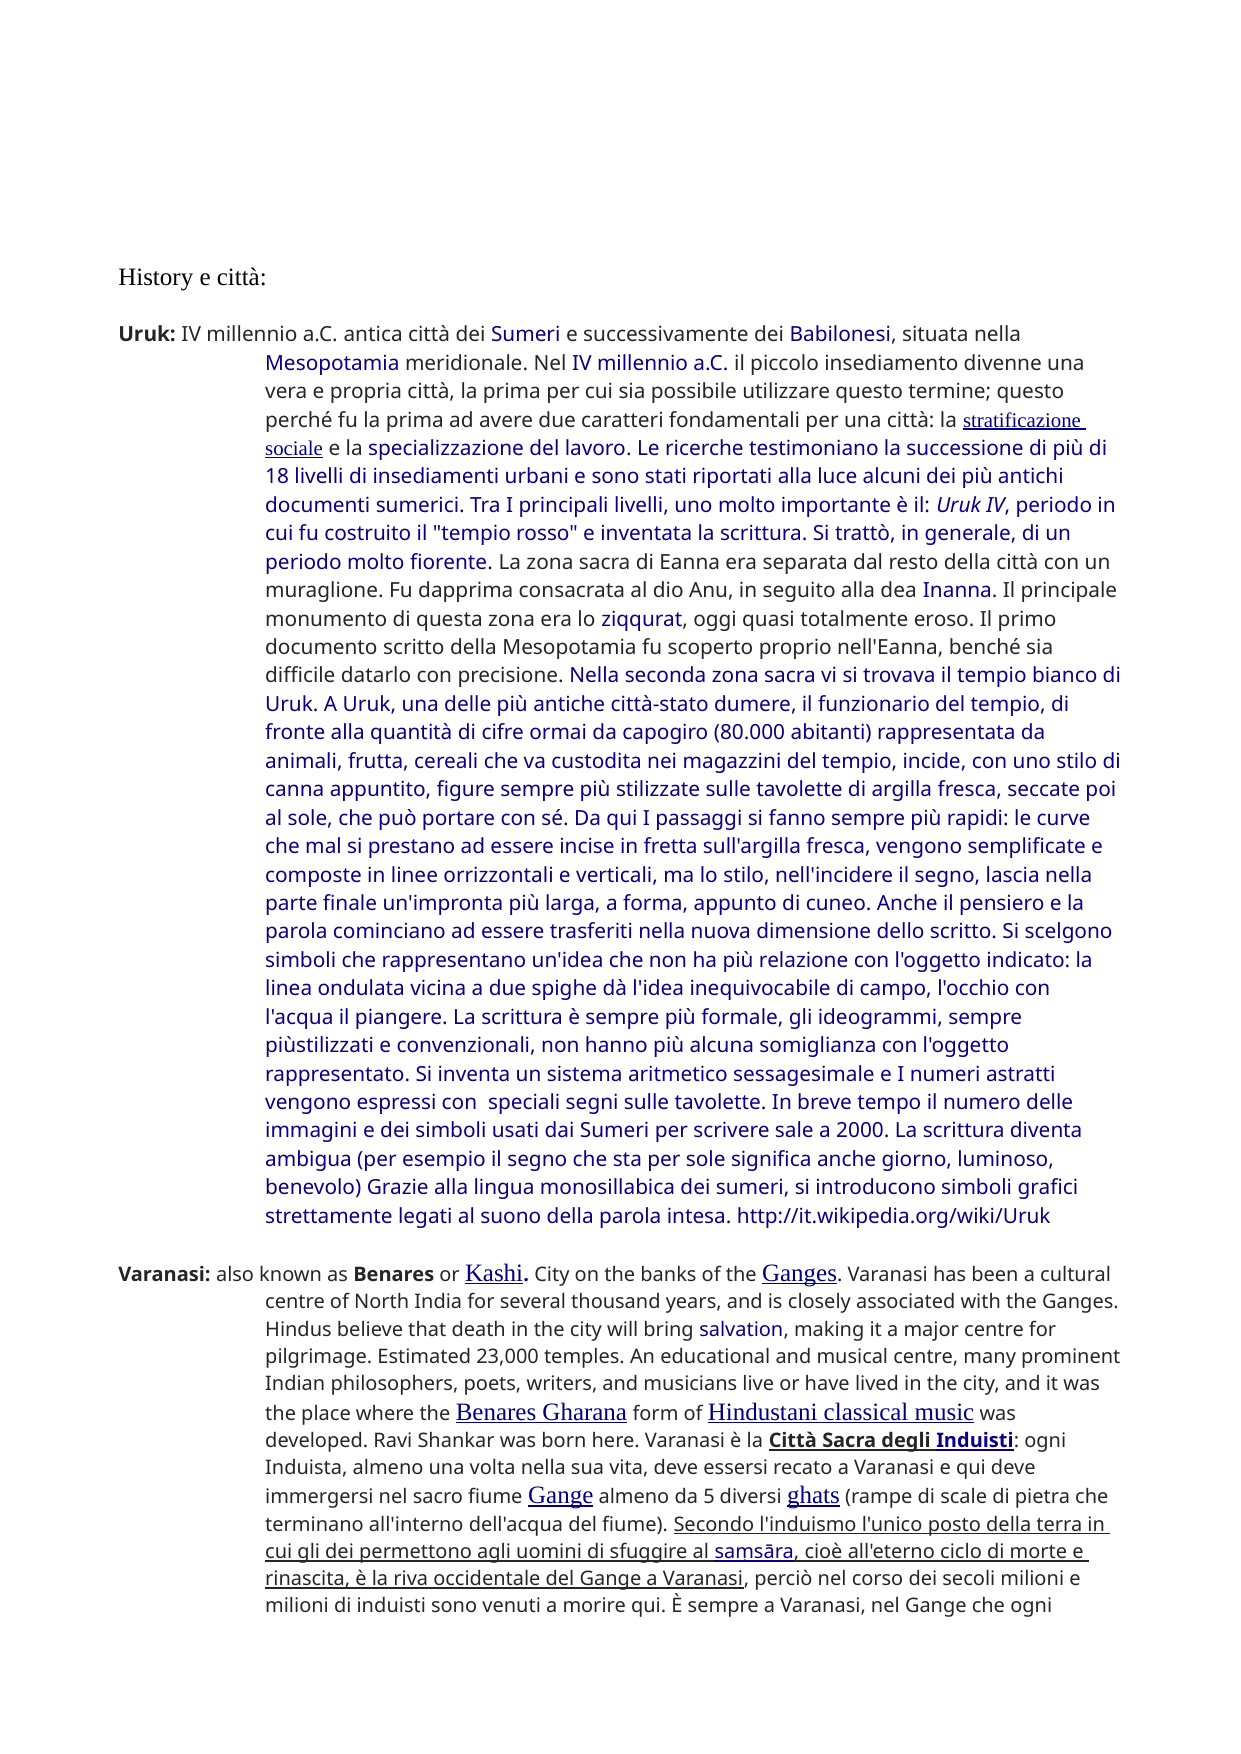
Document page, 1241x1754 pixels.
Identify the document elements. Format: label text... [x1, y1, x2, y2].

text History e città: [118, 262, 1122, 291]
text Varanasi: also known as Benares or Kashi. City on the banks of the Ganges. Varanasi has been a cultural centre of North India for several thousand years, and is closely associated with the Ganges. Hindus believe that death in the city will bring salvation, making it a major centre for pilgrimage. Estimated 23,000 temples. An educational and musical centre, many prominent Indian philosophers, poets, writers, and musicians live or have lived in the city, and it was the place where the Benares Gharana form of Hindustani classical music was developed. Ravi Shankar was born here. Varanasi è la Città Sacra degli Induisti: ogni Induista, almeno una volta nella sua vita, deve essersi recato a Varanasi e qui deve immergersi nel sacro fiume Gange almeno da 5 diversi ghats (rampe di scale di pietra che terminano all'interno dell'acqua del fiume). Secondo l'induismo l'unico posto della terra in cui gli dei permettono agli uomini di sfuggire al saṃsāra, cioè all'eterno ciclo di morte e rinascita, è la riva occidentale del Gange a Varanasi, perciò nel corso dei secoli milioni e milioni di induisti sono venuti a morire qui. È sempre a Varanasi, nel Gange che ogni [118, 1258, 1122, 1619]
text Uruk: IV millennio a.C. antica città dei Sumeri e successivamente dei Babilonesi, situata nella Mesopotamia meridionale. Nel IV millennio a.C. il piccolo insediamento divenne una vera e propria città, la prima per cui sia possibile utilizzare questo termine; questo perché fu la prima ad avere due caratteri fondamentali per una città: la stratificazione sociale e la specializzazione del lavoro. Le ricerche testimoniano la successione di più di 18 livelli di insediamenti urbani e sono stati riportati alla luce alcuni dei più antichi documenti sumerici. Tra I principali livelli, uno molto importante è il: Uruk IV, periodo in cui fu costruito il "tempio rosso" e inventata la scrittura. Si trattò, in generale, di un periodo molto fiorente. La zona sacra di Eanna era separata dal resto della città con un muraglione. Fu dapprima consacrata al dio Anu, in seguito alla dea Inanna. Il principale monumento di questa zona era lo ziqqurat, oggi quasi totalmente eroso. Il primo documento scritto della Mesopotamia fu scoperto proprio nell'Eanna, benché sia difficile datarlo con precisione. Nella seconda zona sacra vi si trovava il tempio bianco di Uruk. A Uruk, una delle più antiche città-stato dumere, il funzionario del tempio, di fronte alla quantità di cifre ormai da capogiro (80.000 abitanti) rappresentata da animali, frutta, cereali che va custodita nei magazzini del tempio, incide, con uno stilo di canna appuntito, figure sempre più stilizzate sulle tavolette di argilla fresca, seccate poi al sole, che può portare con sé. Da qui I passaggi si fanno sempre più rapidi: le curve che mal si prestano ad essere incise in fretta sull'argilla fresca, vengono semplificate e composte in linee orrizzontali e verticali, ma lo stilo, nell'incidere il segno, lascia nella parte finale un'impronta più larga, a forma, appunto di cuneo. Anche il pensiero e la parola cominciano ad essere trasferiti nella nuova dimensione dello scritto. Si scelgono simboli che rappresentano un'idea che non ha più relazione con l'oggetto indicato: la linea ondulata vicina a due spighe dà l'idea inequivocabile di campo, l'occhio con l'acqua il piangere. La scrittura è sempre più formale, gli ideogrammi, sempre piùstilizzati e convenzionali, non hanno più alcuna somiglianza con l'oggetto rappresentato. Si inventa un sistema aritmetico sessagesimale e I numeri astratti vengono espressi con speciali segni sulle tavolette. In breve tempo il numero delle immagini e dei simboli usati dai Sumeri per scrivere sale a 2000. La scrittura diventa ambigua (per esempio il segno che sta per sole significa anche giorno, luminoso, benevolo) Grazie alla lingua monosillabica dei sumeri, si introducono simboli grafici strettamente legati al suono della parola intesa. http://it.wikipedia.org/wiki/Uruk [118, 319, 1122, 1229]
